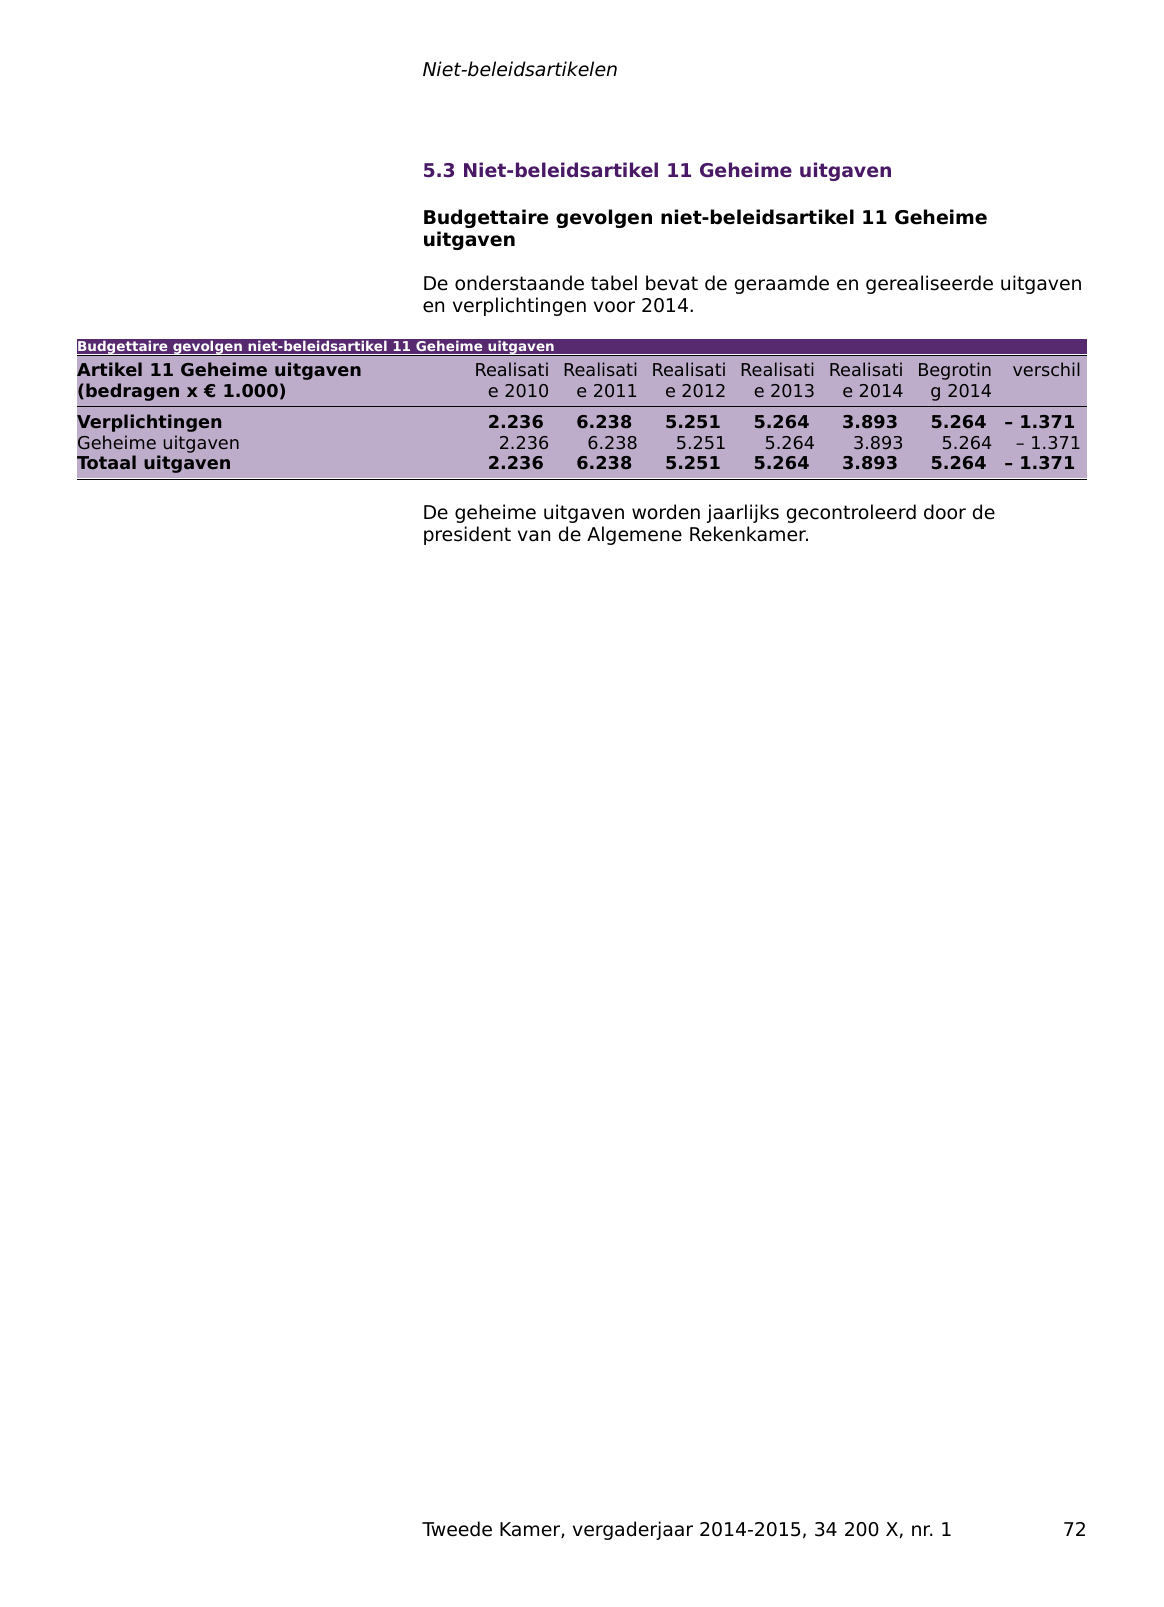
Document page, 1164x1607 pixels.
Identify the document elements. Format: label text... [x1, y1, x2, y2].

table_cell Totaal uitgaven [77, 453, 466, 478]
table_cell Artikel 11 Geheime uitgaven (bedragen x € 1.000) [77, 356, 466, 406]
table_header Budgettaire gevolgen niet-beleidsartikel 11 Geheime uitgaven [77, 339, 1087, 354]
table_cell Realisatie 2012 [644, 356, 732, 406]
table_cell – 1.371 [998, 433, 1087, 453]
text De onderstaande tabel bevat de geraamde en gerealiseerde uitgaven en verplichtingen voor 2014. [422, 273, 1087, 317]
table_cell 2.236 [466, 433, 555, 453]
table_cell 5.264 [909, 433, 998, 453]
table_cell 2.236 [466, 407, 555, 433]
table_cell 5.264 [909, 453, 998, 478]
table_cell Begroting 2014 [909, 356, 998, 406]
table_cell Verplichtingen [77, 407, 466, 433]
table_cell 2.236 [466, 453, 555, 478]
table_cell 5.264 [909, 407, 998, 433]
table_cell 5.251 [644, 453, 732, 478]
table_cell 5.251 [644, 433, 732, 453]
table_cell 6.238 [555, 407, 644, 433]
table_cell 3.893 [821, 407, 909, 433]
table_cell Realisatie 2010 [466, 356, 555, 406]
text De geheime uitgaven worden jaarlijks gecontroleerd door de president van de Algemene Rekenkamer. [422, 502, 1087, 546]
table_cell 6.238 [555, 453, 644, 478]
table_cell 5.251 [644, 407, 732, 433]
table_cell 5.264 [732, 407, 821, 433]
subtitle Budgettaire gevolgen niet-beleidsartikel 11 Geheime uitgaven [422, 207, 1087, 251]
table_cell 5.264 [732, 453, 821, 478]
table_cell 3.893 [821, 433, 909, 453]
table_cell verschil [998, 356, 1087, 406]
table_cell 3.893 [821, 453, 909, 478]
table_cell – 1.371 [998, 453, 1087, 478]
table_cell 6.238 [555, 433, 644, 453]
table_cell – 1.371 [998, 407, 1087, 433]
table_cell Geheime uitgaven [77, 433, 466, 453]
table_cell 5.264 [732, 433, 821, 453]
table_cell Realisatie 2013 [732, 356, 821, 406]
table_cell Realisatie 2011 [555, 356, 644, 406]
table_cell Realisatie 2014 [821, 356, 909, 406]
subtitle 5.3 Niet-beleidsartikel 11 Geheime uitgaven [422, 160, 1087, 182]
